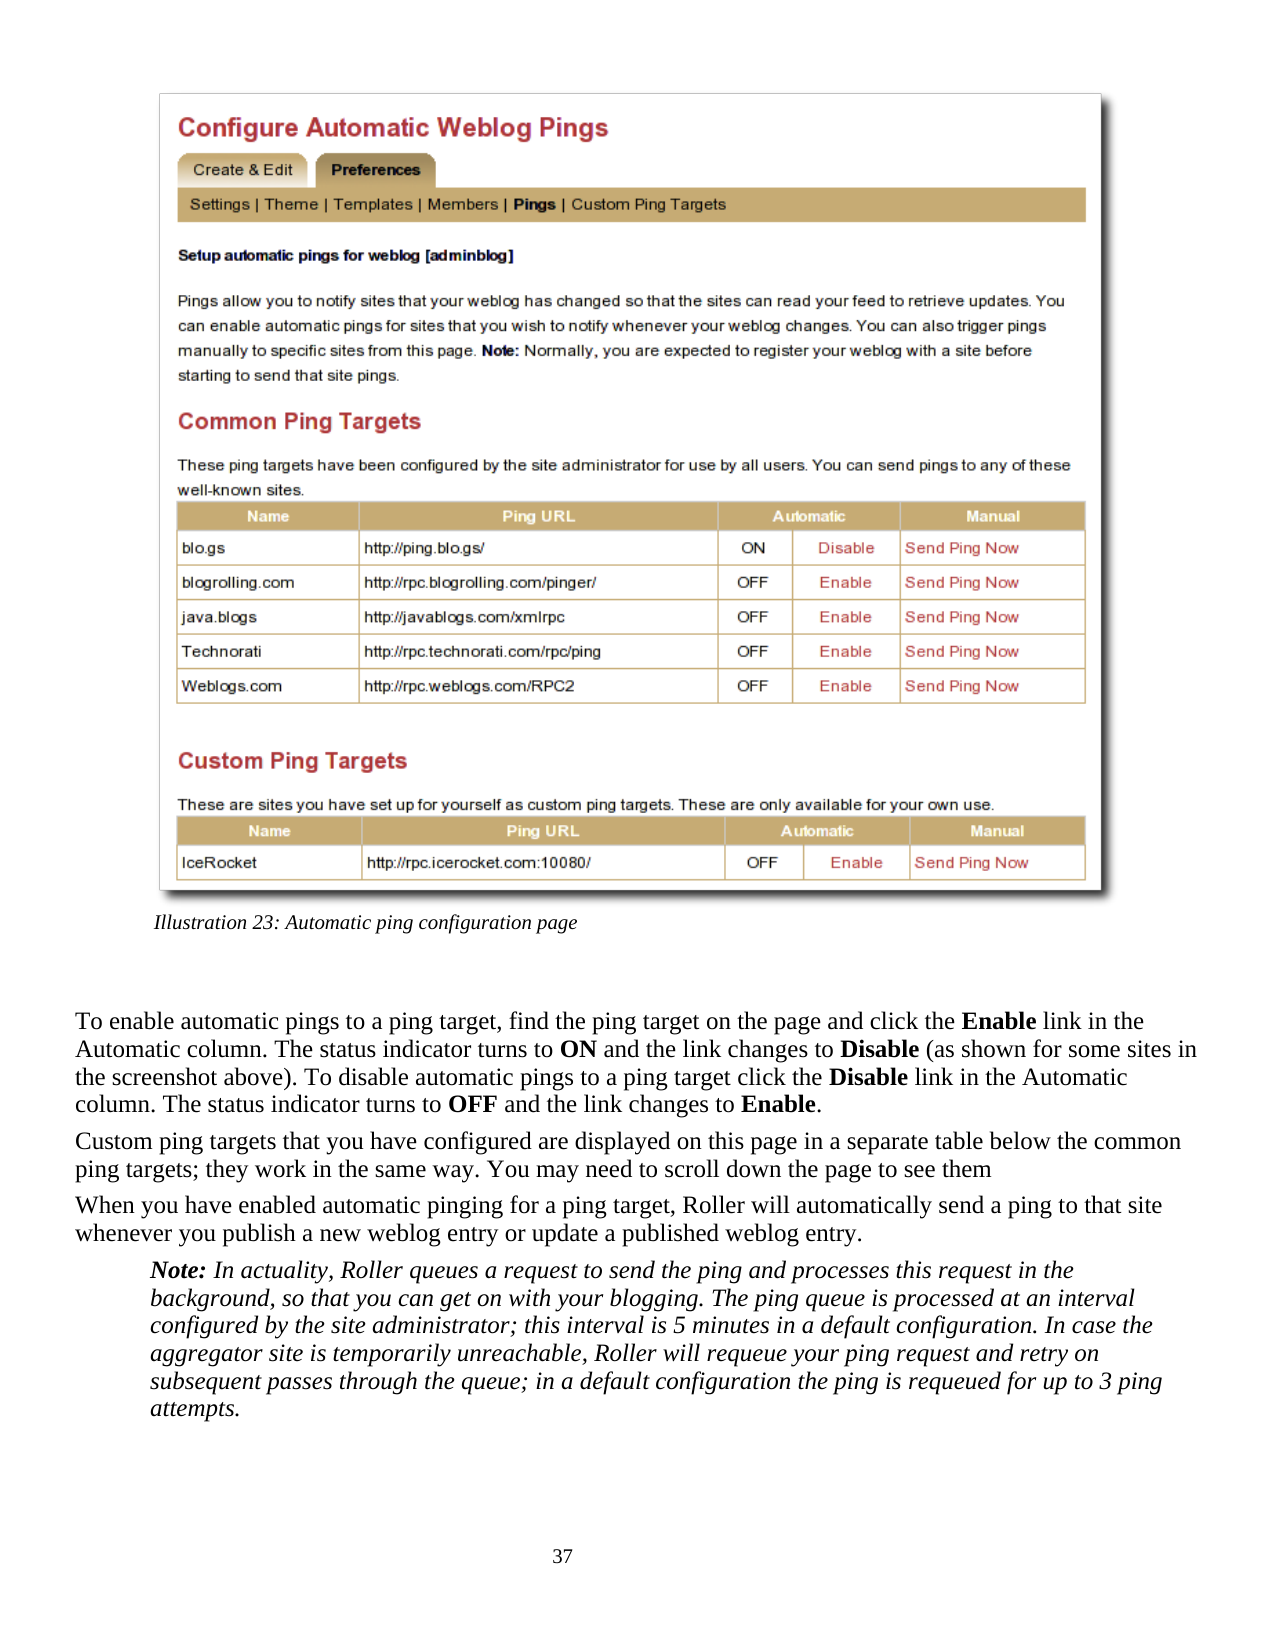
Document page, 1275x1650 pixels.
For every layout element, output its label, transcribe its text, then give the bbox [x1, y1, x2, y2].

text Note: In actuality, Roller queues a request to send the ping and processes this request in the background, so that you can get on with your blogging. The ping queue is processed at an interval configured by the site administrator; this interval is 5 minutes in a default configuration. In case the aggregator site is temporarily unreachable, Roller will requeue your ping request and retry on subsequent passes through the queue; in a default configuration the ping is requeued for up to 3 ping attempts. [150, 1256, 1200, 1422]
text When you have enabled automatic pinging for a ping target, Roller will automatically send a ping to that site whenever you publish a new weblog entry or update a published weblog entry. [75, 1192, 1200, 1247]
text To enable automatic pings to a ping target, find the ping target on the page and click the Enable link in the Automatic column. The status indicator turns to ON and the link changes to Disable (as shown for some sites in the screenshot above). To disable automatic pings to a ping target click the Disable link in the Automatic column. The status indicator turns to OFF and the link changes to Enable. [75, 1007, 1200, 1118]
text Custom ping targets that you have configured are displayed on this page in a separate table below the common ping targets; they work in the same way. You may need to scroll down the page to see them [75, 1127, 1200, 1183]
text Illustration 23: Automatic ping configuration page [153, 911, 1122, 934]
picture [153, 87, 1122, 911]
